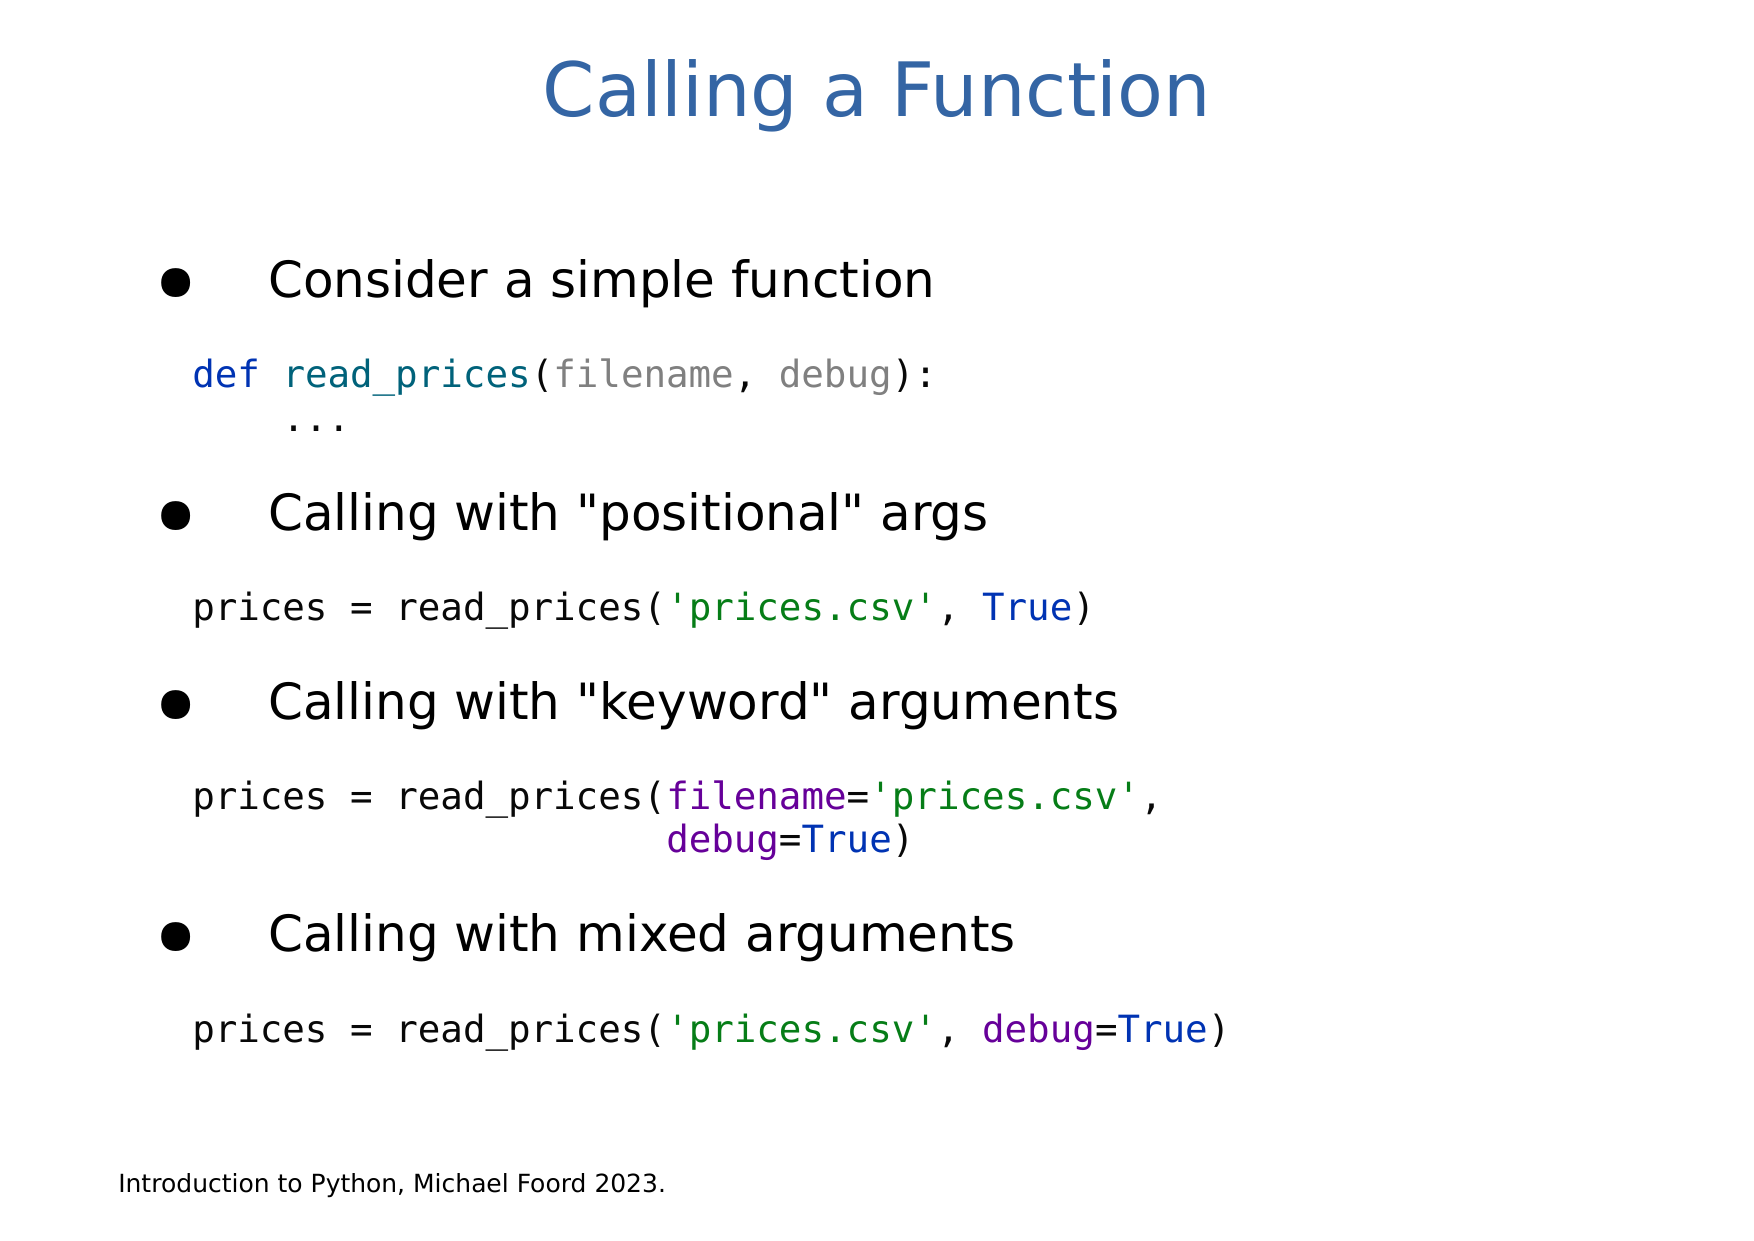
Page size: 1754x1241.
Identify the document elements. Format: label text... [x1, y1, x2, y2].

text prices = read_prices('prices.csv', True) [192, 585, 1636, 629]
text def read_prices(filename, debug): ... [192, 352, 1636, 483]
list Consider a simple function [156, 251, 1636, 309]
text prices = read_prices(filename='prices.csv', debug=True) [192, 774, 1636, 862]
list Calling with "positional" args [156, 483, 1636, 542]
list Calling with mixed arguments [156, 905, 1636, 964]
text prices = read_prices('prices.csv', debug=True) [192, 1007, 1636, 1051]
list Calling with "keyword" arguments [156, 673, 1636, 731]
subtitle Calling a Function [118, 47, 1636, 134]
